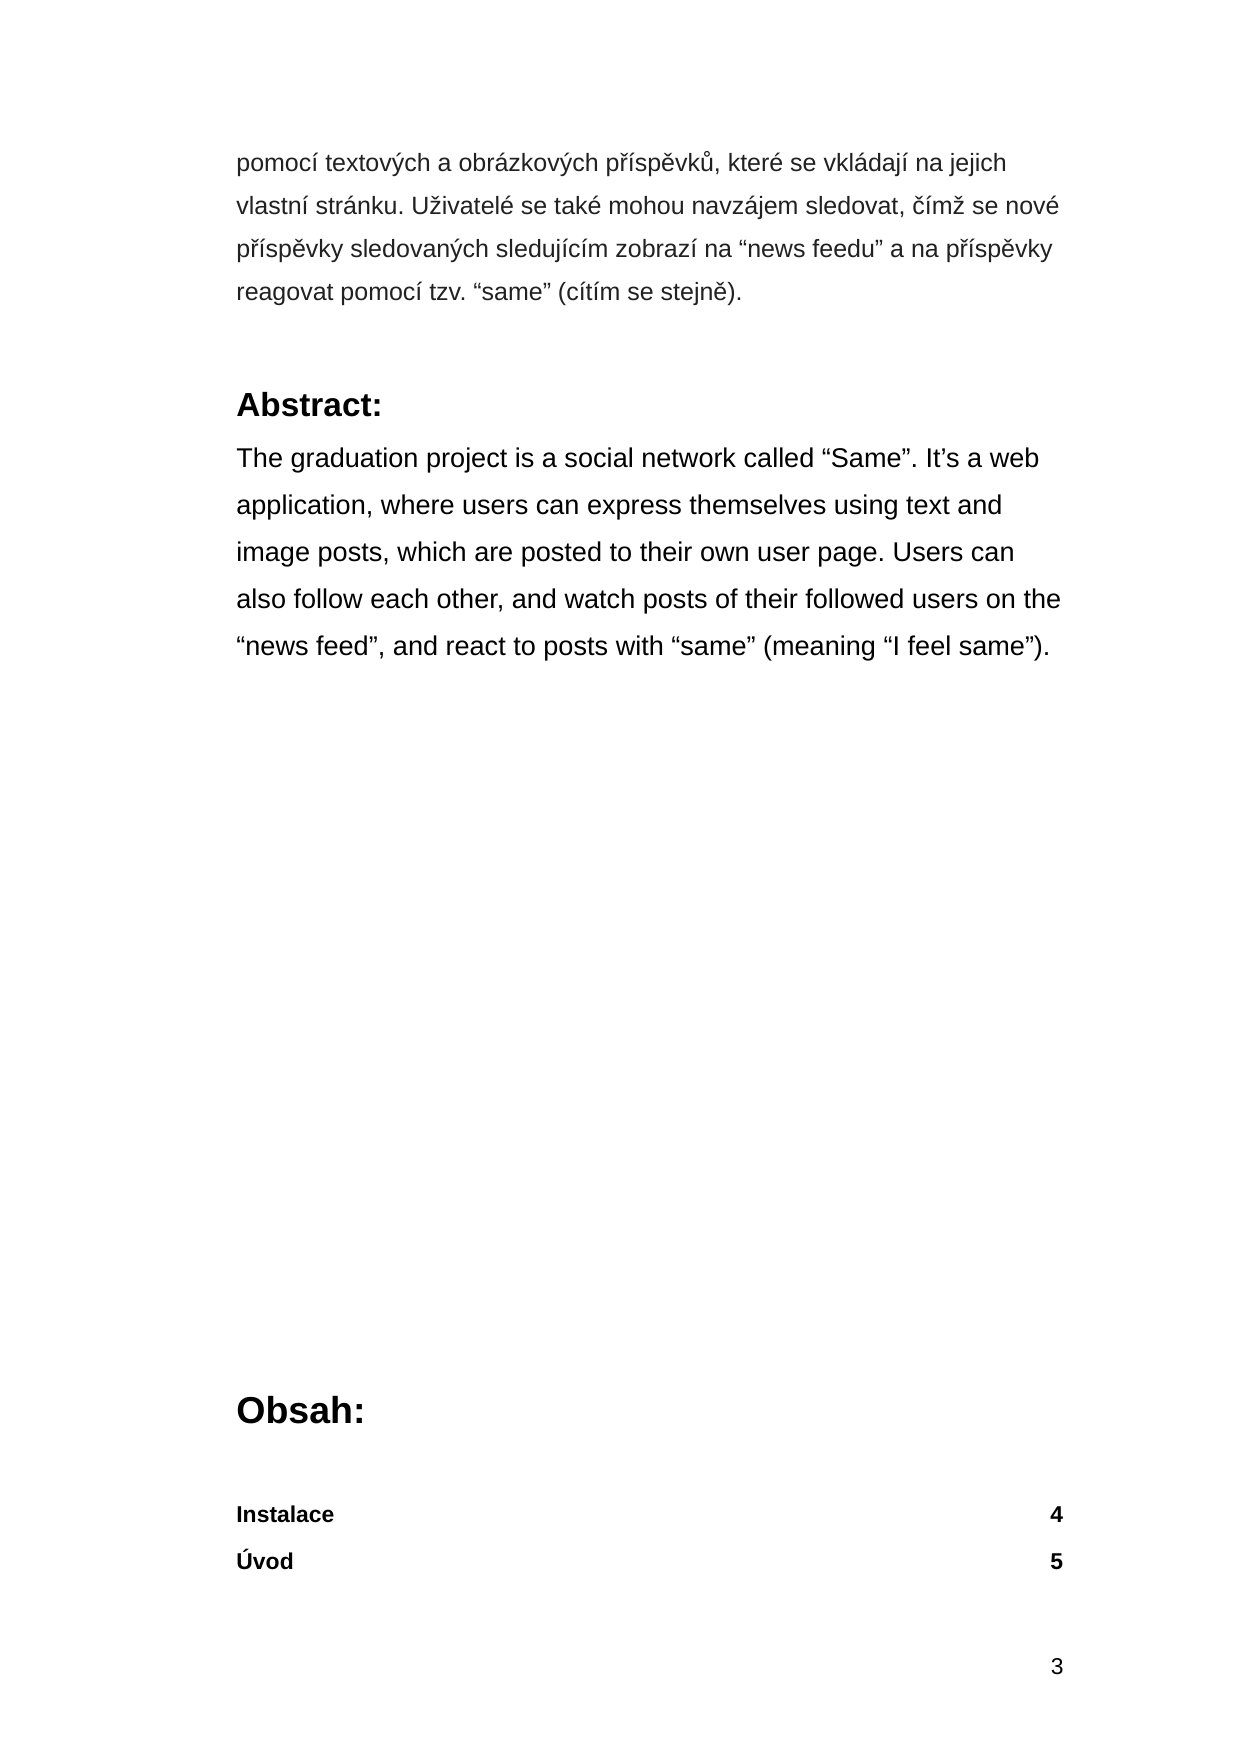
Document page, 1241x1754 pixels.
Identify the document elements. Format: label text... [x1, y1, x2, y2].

text Instalace 4 [236, 1501, 1063, 1527]
text Abstract: [236, 385, 1063, 423]
text pomocí textových a obrázkových příspěvků, které se vkládají na jejich vlastní stránku. Uživatelé se také mohou navzájem sledovat, čímž se nové příspěvky sledovaných sledujícím zobrazí na “news feedu” a na příspěvky reagovat pomocí tzv. “same” (cítím se stejně). [236, 148, 1063, 306]
text Úvod 5 [236, 1548, 1063, 1574]
text Obsah: [236, 1388, 1063, 1431]
text The graduation project is a social network called “Same”. It’s a web application, where users can express themselves using text and image posts, which are posted to their own user page. Users can also follow each other, and watch posts of their followed users on the “news feed”, and react to posts with “same” (meaning “I feel same”). [236, 442, 1063, 661]
